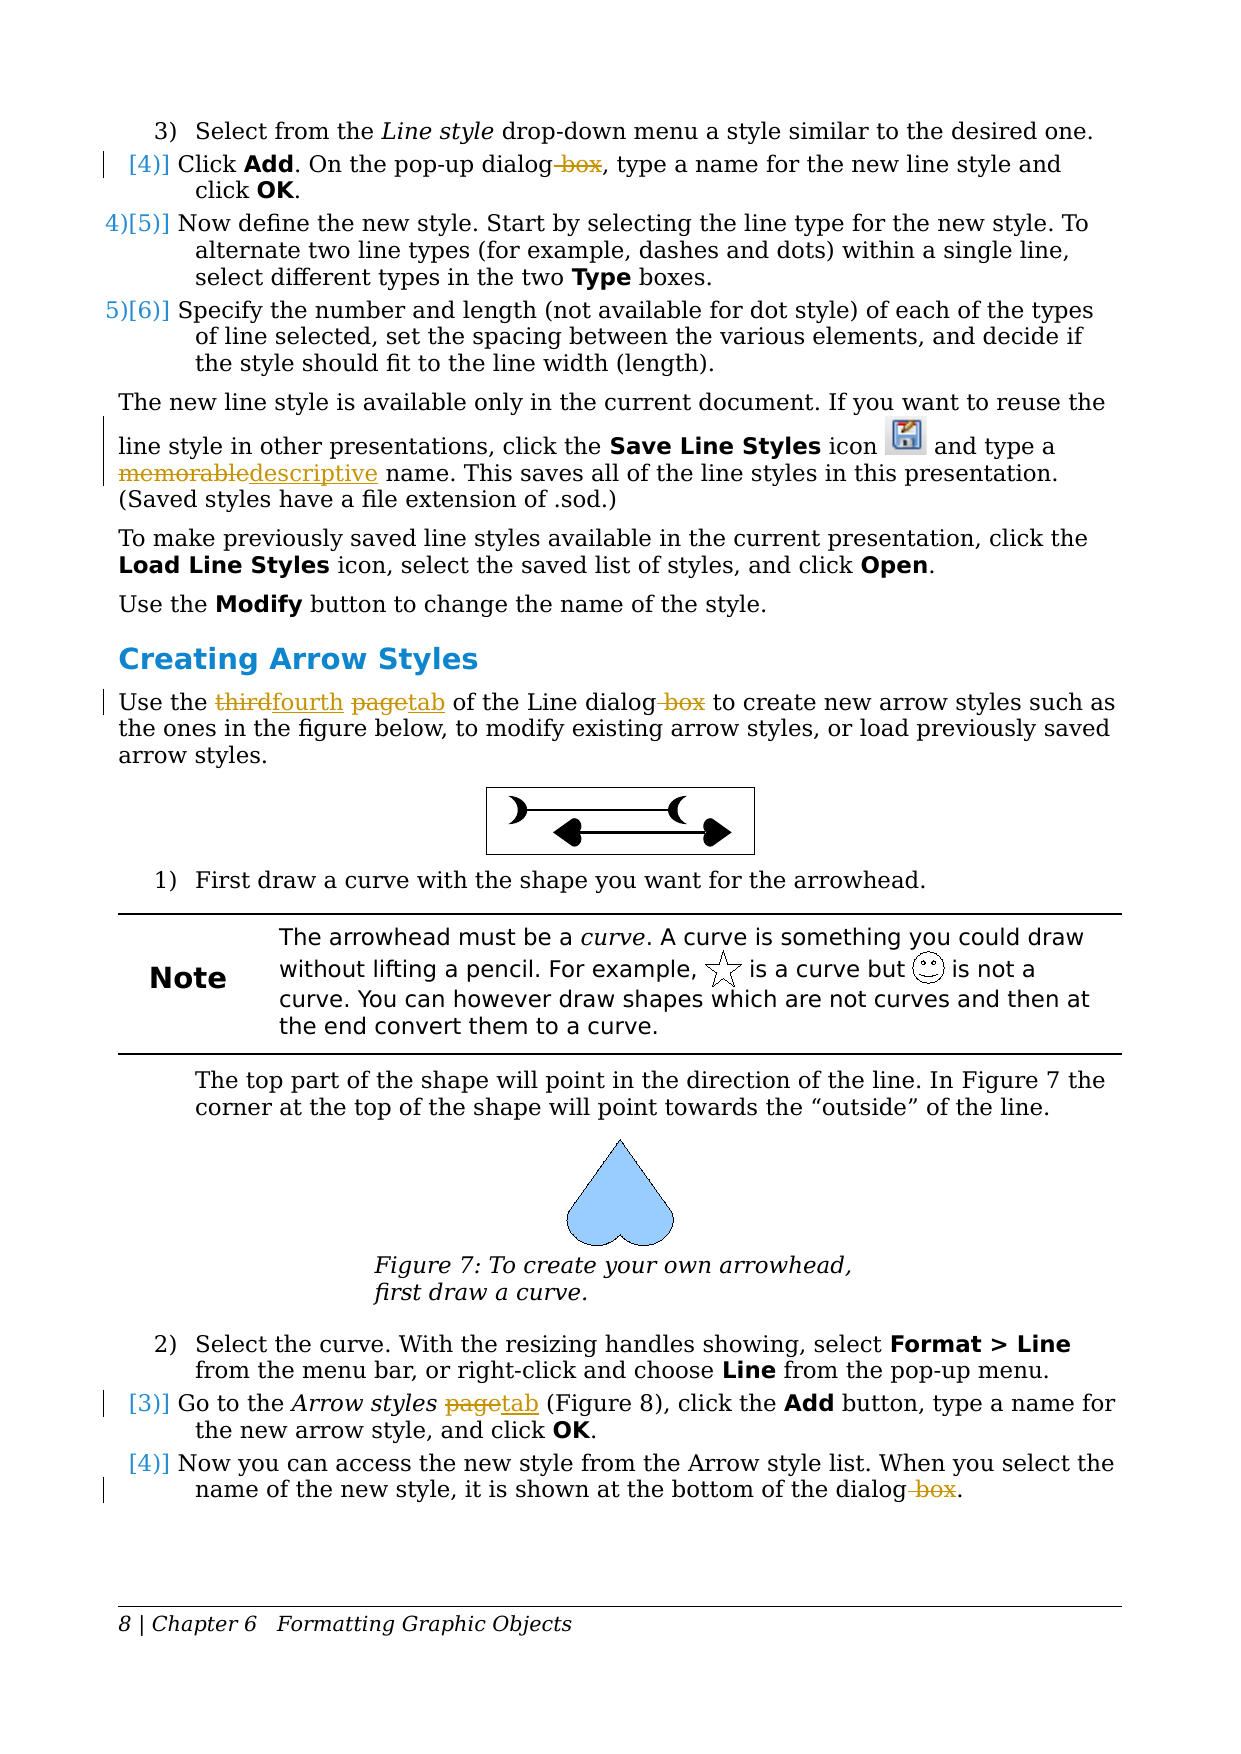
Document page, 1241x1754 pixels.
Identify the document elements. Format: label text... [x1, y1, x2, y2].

list Now define the new style. Start by selecting the line type for the new style. To alternate two line types (for example, dashes and dots) within a single line, select different types in the two Type boxes. [177, 211, 1122, 291]
table_header Note [118, 915, 257, 1053]
text To make previously saved line styles available in the current presentation, click the Load Line Styles icon, select the saved list of styles, and click Open. [118, 526, 1122, 579]
list Select the curve. With the resizing handles showing, select Format > Line from the menu bar, or right-click and choose Line from the pop-up menu. [177, 1331, 1122, 1384]
list Click Add. On the pop-up dialog, type a name for the new line style and click OK. [177, 151, 1122, 204]
picture [884, 416, 927, 455]
table_header The arrowhead must be a curve. A curve is something you could draw without lifting a pencil. For example, is a curve but is not a curve. You can however draw shapes which are not curves and then at the end convert them to a curve. [258, 915, 1122, 1053]
list Specify the number and length (not available for dot style) of each of the types of line selected, set the spacing between the various elements, and decide if the style should fit to the line width (length). [177, 297, 1122, 377]
list Now you can access the new style from the Arrow style list. When you select the name of the new style, it is shown at the bottom of the dialog. [177, 1450, 1122, 1503]
list First draw a curve with the shape you want for the arrowhead. [177, 867, 1122, 894]
subtitle Creating Arrow Styles [118, 642, 1122, 676]
list Select from the Line style drop‑down menu a style similar to the desired one. [177, 118, 1122, 145]
list The top part of the shape will point in the direction of the line. In Figure 7 the corner at the top of the shape will point towards the “outside” of the line. [195, 1068, 1122, 1121]
text Use the Modify button to change the name of the style. [118, 591, 1122, 618]
list Use the fourth tab of the Line dialog to create new arrow styles such as the ones in the figure below, to modify existing arrow styles, or load previously saved arrow styles. [118, 689, 1122, 769]
text The new line style is available only in the current document. If you want to reuse the line style in other presentations, click the Save Line Styles icon and type a descriptive name. This saves all of the line styles in this presentation. (Saved styles have a file extension of .sod.) [118, 389, 1122, 513]
list Go to the Arrow styles tab (Figure 8), click the Add button, type a name for the new arrow style, and click OK. [177, 1390, 1122, 1444]
text Figure 7: To create your own arrowhead, first draw a curve. [374, 1252, 866, 1305]
